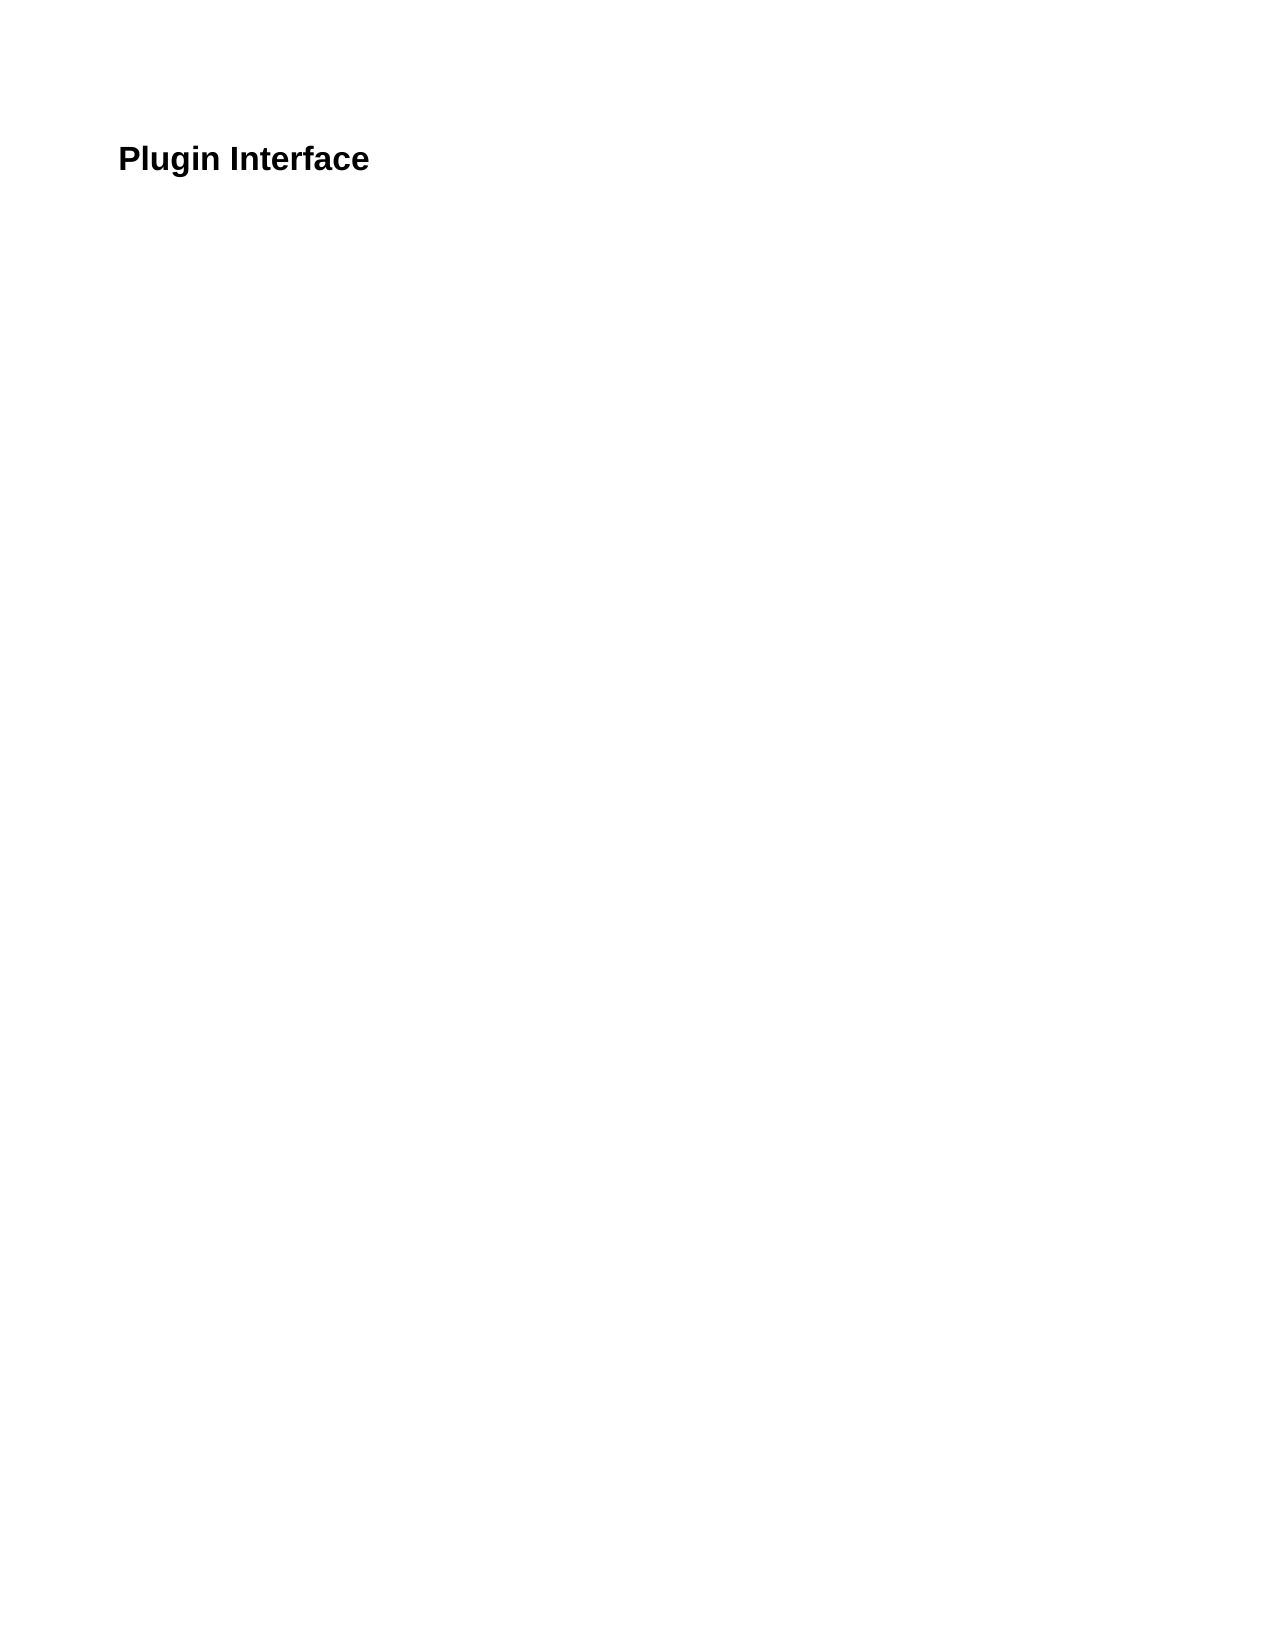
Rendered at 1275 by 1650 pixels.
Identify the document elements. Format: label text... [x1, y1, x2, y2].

subtitle Plugin Interface [118, 139, 1157, 178]
